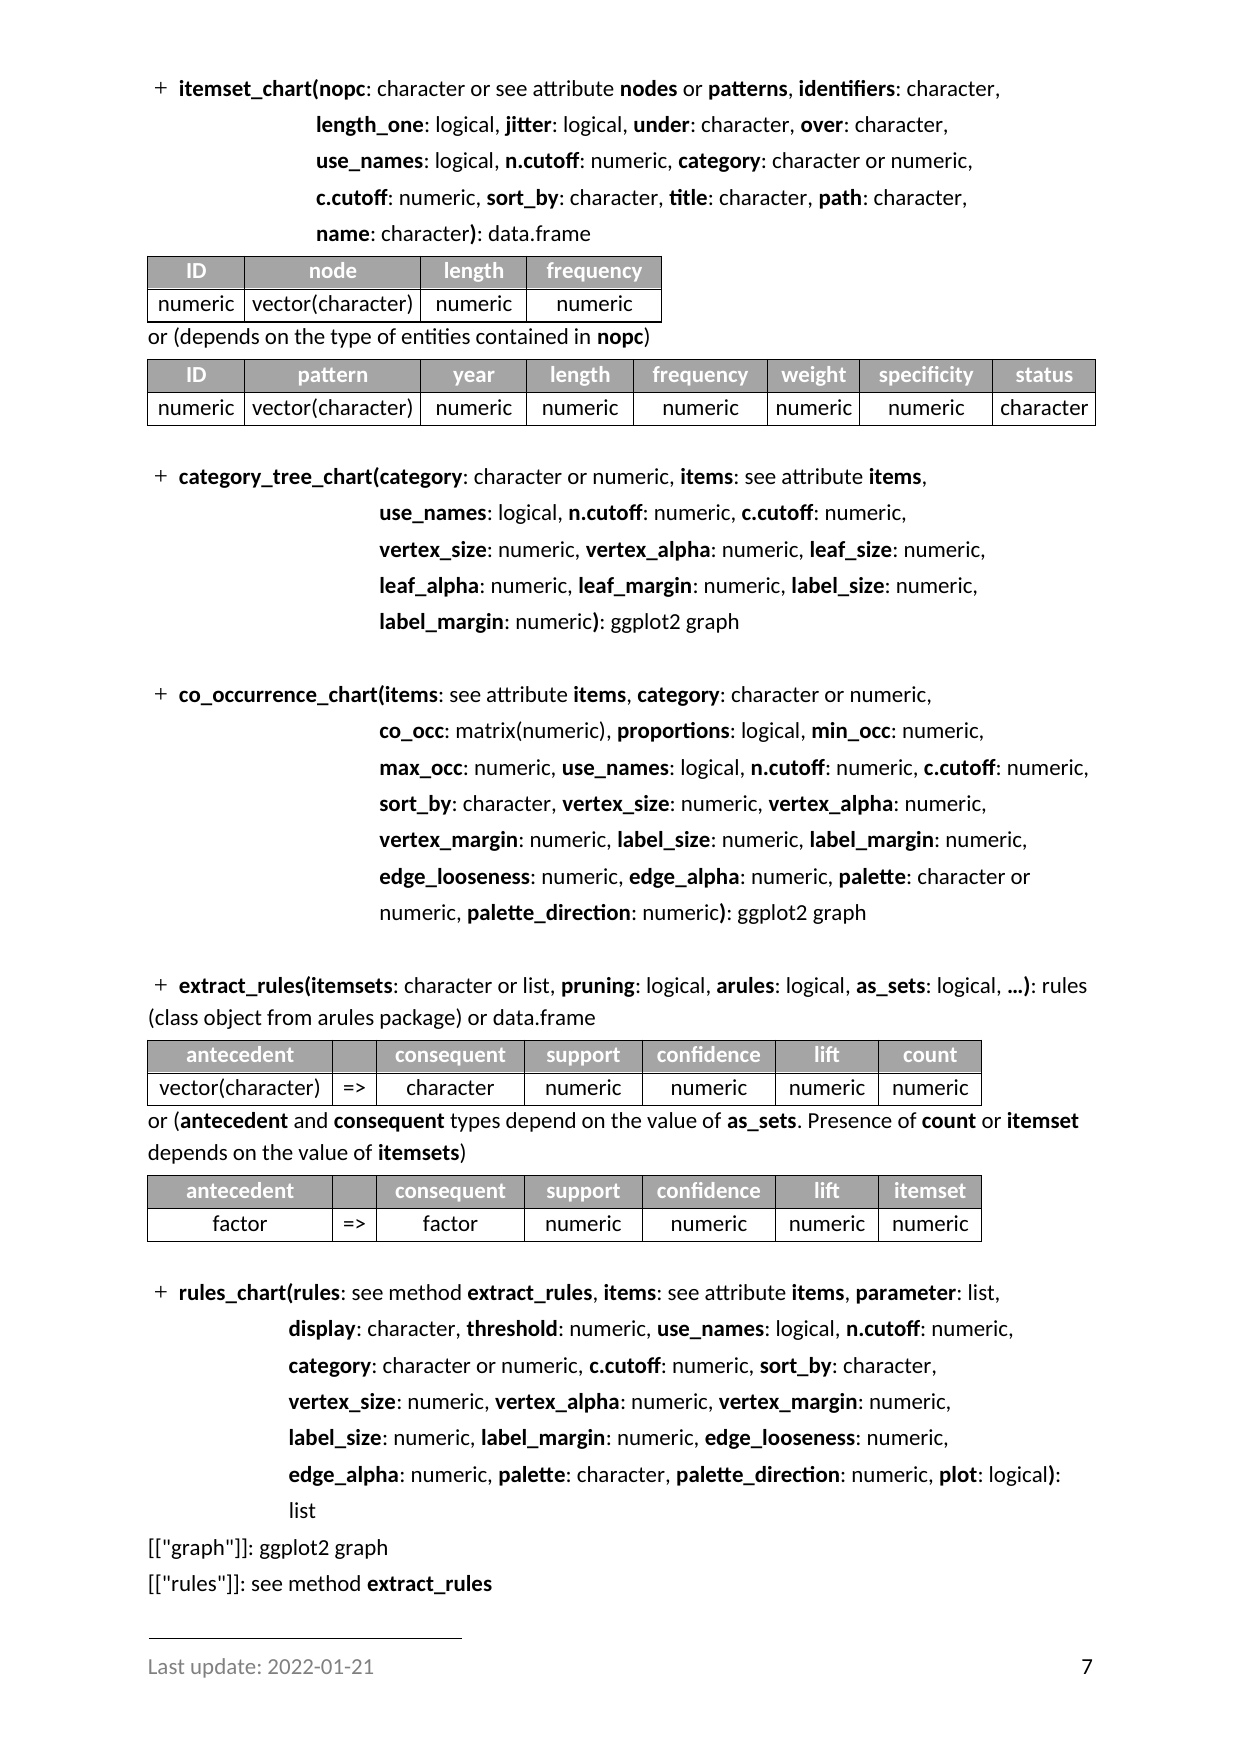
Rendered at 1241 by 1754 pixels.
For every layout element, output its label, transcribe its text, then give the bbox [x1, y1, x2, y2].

table_header antecedent [148, 1176, 332, 1208]
table_header frequency [634, 360, 767, 392]
table_cell numeric [148, 393, 244, 424]
text vertex_size: numeric, vertex_alpha: numeric, vertex_margin: numeric, [221, 1387, 1093, 1415]
table_header year [421, 360, 526, 392]
text or (depends on the type of entities contained in nopc) [148, 322, 1093, 350]
text use_names: logical, n.cutoff: numeric, category: character or numeric, [221, 146, 1093, 174]
text [["rules"]]: see method extract_rules [148, 1569, 1093, 1597]
text display: character, threshold: numeric, use_names: logical, n.cutoff: numeric, [148, 1314, 1093, 1342]
text leaf_alpha: numeric, leaf_margin: numeric, label_size: numeric, [295, 571, 1093, 599]
table_cell factor [377, 1209, 524, 1241]
text co_occ: matrix(numeric), proportions: logical, min_occ: numeric, [295, 716, 1093, 744]
text itemset_chart(nopc: character or see attribute nodes or patterns, identifiers: character, [148, 74, 1093, 102]
text co_occurrence_chart(items: see attribute items, category: character or numeric, [148, 680, 1093, 708]
table_header length [421, 257, 526, 288]
text length_one: logical, jitter: logical, under: character, over: character, [221, 110, 1093, 138]
text label_size: numeric, label_margin: numeric, edge_looseness: numeric, [221, 1423, 1093, 1452]
table_cell vector(character) [148, 1074, 332, 1105]
table_cell numeric [527, 290, 661, 321]
table_cell numeric [879, 1209, 981, 1241]
text extract_rules(itemsets: character or list, pruning: logical, arules: logical, as_sets: logical, …): rules (class object from arules package) or data.frame [148, 971, 1093, 1031]
table_cell numeric [643, 1074, 775, 1105]
text rules_chart(rules: see method extract_rules, items: see attribute items, parameter: list, [148, 1278, 1093, 1306]
table_header frequency [527, 257, 661, 288]
table_cell => [333, 1209, 376, 1241]
table_header consequent [377, 1041, 524, 1072]
text vertex_size: numeric, vertex_alpha: numeric, leaf_size: numeric, [295, 535, 1093, 563]
text vertex_margin: numeric, label_size: numeric, label_margin: numeric, [295, 826, 1093, 853]
table_cell character [993, 393, 1095, 424]
table_header lift [776, 1041, 878, 1072]
text [["graph"]]: ggplot2 graph [148, 1533, 1093, 1561]
table_cell numeric [879, 1074, 981, 1105]
table_cell character [377, 1074, 524, 1105]
table_cell numeric [527, 393, 633, 424]
text name: character): data.frame [221, 219, 1093, 247]
text label_margin: numeric): ggplot2 graph [295, 607, 1093, 635]
text category_tree_chart(category: character or numeric, items: see attribute items, [148, 462, 1093, 490]
text edge_alpha: numeric, palette: character, palette_direction: numeric, plot: logical): [221, 1460, 1093, 1488]
table_header support [525, 1176, 642, 1208]
table_header specificity [860, 360, 992, 392]
table_header consequent [377, 1176, 524, 1208]
text use_names: logical, n.cutoff: numeric, c.cutoff: numeric, [295, 498, 1093, 526]
table_header weight [768, 360, 859, 392]
table_cell numeric [421, 290, 526, 321]
table_cell numeric [634, 393, 767, 424]
table_header status [993, 360, 1095, 392]
text edge_looseness: numeric, edge_alpha: numeric, palette: character or [295, 862, 1093, 890]
table_header node [245, 257, 420, 288]
table_cell numeric [421, 393, 526, 424]
text max_occ: numeric, use_names: logical, n.cutoff: numeric, c.cutoff: numeric, [295, 753, 1093, 781]
text list [221, 1496, 1093, 1524]
table_cell vector(character) [245, 290, 420, 321]
table_cell numeric [643, 1209, 775, 1241]
table_header pattern [245, 360, 420, 392]
table_header length [527, 360, 633, 392]
table_cell numeric [525, 1074, 642, 1105]
text or (antecedent and consequent types depend on the value of as_sets. Presence of count or itemset depends on the value of itemsets) [148, 1106, 1093, 1167]
table_cell numeric [525, 1209, 642, 1241]
table_header [333, 1176, 376, 1208]
table_cell numeric [768, 393, 859, 424]
table_header ID [148, 257, 244, 288]
text sort_by: character, vertex_size: numeric, vertex_alpha: numeric, [295, 789, 1093, 817]
text numeric, palette_direction: numeric): ggplot2 graph [295, 898, 1093, 926]
table_header support [525, 1041, 642, 1072]
table_cell vector(character) [245, 393, 420, 424]
table_header ID [148, 360, 244, 392]
table_header [333, 1041, 376, 1072]
text category: character or numeric, c.cutoff: numeric, sort_by: character, [221, 1351, 1093, 1379]
table_cell => [333, 1074, 376, 1105]
table_header confidence [643, 1176, 775, 1208]
table_header antecedent [148, 1041, 332, 1072]
table_cell factor [148, 1209, 332, 1241]
table_cell numeric [148, 290, 244, 321]
table_cell numeric [776, 1209, 878, 1241]
text c.cutoff: numeric, sort_by: character, title: character, path: character, [221, 183, 1093, 211]
table_cell numeric [860, 393, 992, 424]
table_cell numeric [776, 1074, 878, 1105]
table_header confidence [643, 1041, 775, 1072]
table_header itemset [879, 1176, 981, 1208]
table_header lift [776, 1176, 878, 1208]
table_header count [879, 1041, 981, 1072]
